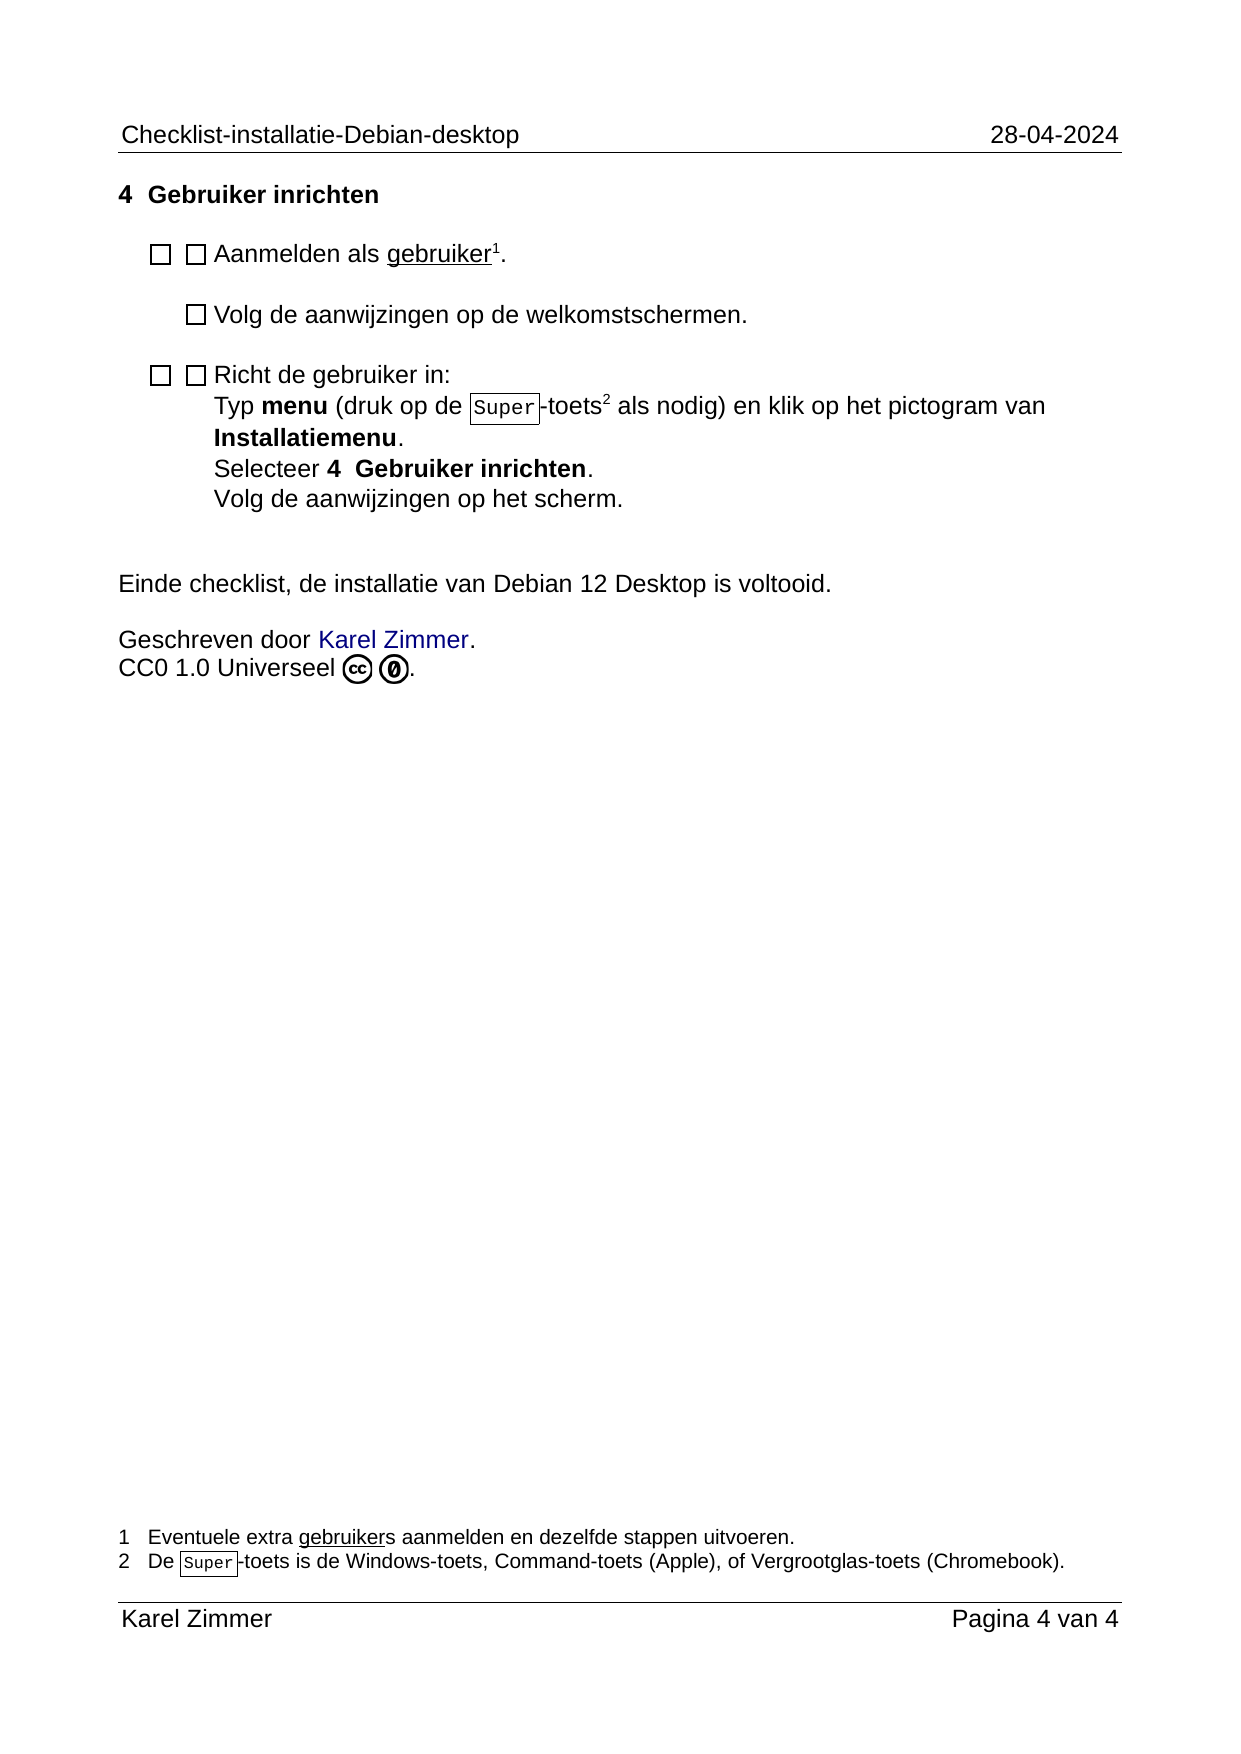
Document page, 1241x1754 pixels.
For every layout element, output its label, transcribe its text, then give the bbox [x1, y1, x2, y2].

table_cell [142, 484, 177, 514]
table_cell [177, 360, 213, 391]
table_cell Typ menu (druk op de Super-toets als nodig) en klik op het pictogram van Installatiemenu. [213, 391, 1122, 453]
table_cell [177, 391, 213, 453]
table_cell [118, 300, 142, 330]
table_cell [142, 360, 177, 391]
table_cell [142, 391, 177, 453]
table_cell [142, 269, 177, 300]
list CC0 1.0 Universeel [118, 654, 342, 684]
table_cell [118, 360, 142, 391]
list . [409, 654, 1122, 684]
table_cell Volg de aanwijzingen op de welkomstschermen. [213, 300, 1122, 330]
table_header [118, 239, 142, 269]
table_header Aanmelden als gebruiker. [213, 239, 1122, 269]
table_header [177, 239, 213, 269]
table_cell Selecteer 4 Gebruiker inrichten. [213, 454, 1122, 484]
table_cell [177, 269, 213, 300]
table_cell Volg de aanwijzingen op het scherm. [213, 484, 1122, 514]
table_cell [213, 330, 1122, 360]
table_cell [118, 454, 142, 484]
table_cell Richt de gebruiker in: [213, 360, 1122, 391]
list Gebruiker inrichten [118, 177, 1122, 211]
table_cell [142, 454, 177, 484]
table_cell [118, 484, 142, 514]
list Geschreven door Karel Zimmer. [118, 626, 1122, 654]
table_cell [118, 391, 142, 453]
table_cell [142, 330, 177, 360]
picture [342, 654, 373, 684]
table_cell [177, 330, 213, 360]
table_cell [118, 330, 142, 360]
table_cell [118, 269, 142, 300]
text Einde checklist, de installatie van Debian 12 Desktop is voltooid. [118, 570, 1122, 598]
table_cell [177, 484, 213, 514]
table_cell [213, 269, 1122, 300]
table_cell [142, 300, 177, 330]
table_cell [177, 454, 213, 484]
table_cell [177, 300, 213, 330]
picture [379, 654, 409, 684]
table_header [142, 239, 177, 269]
